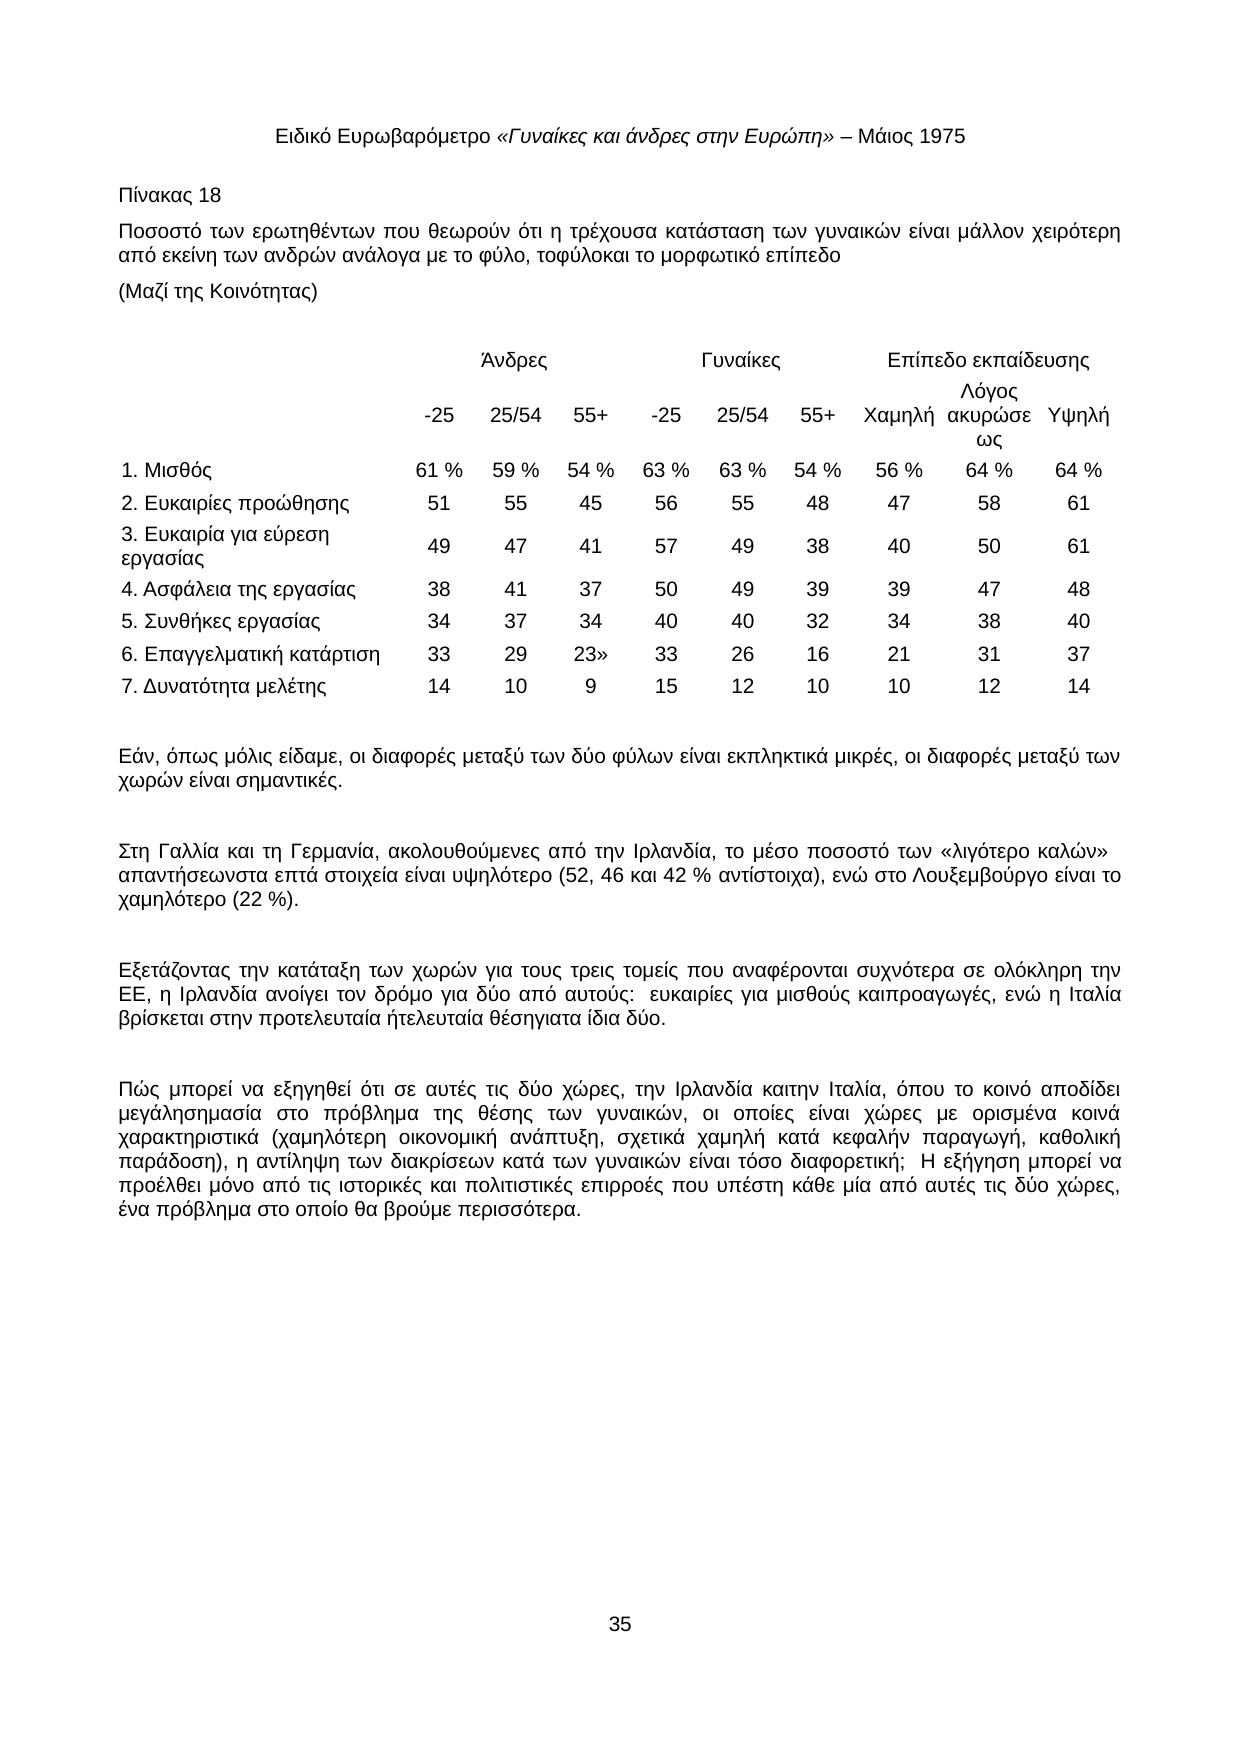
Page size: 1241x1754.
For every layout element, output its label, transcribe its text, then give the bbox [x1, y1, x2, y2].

text Πίνακας 18 [118, 183, 1122, 207]
table_cell 49 [705, 573, 781, 605]
table_cell 41 [554, 519, 628, 572]
table_cell 10 [781, 670, 854, 702]
table_cell 21 [855, 637, 943, 670]
table_cell 47 [944, 573, 1035, 605]
table_cell 33 [401, 637, 477, 670]
table_cell 54 % [554, 454, 628, 486]
table_cell 32 [781, 605, 854, 637]
table_cell 34 [401, 605, 477, 637]
table_cell 58 [944, 486, 1035, 519]
table_cell 55 [705, 486, 781, 519]
table_cell 63 % [628, 454, 704, 486]
table_cell 40 [855, 519, 943, 572]
table_cell 61 [1035, 519, 1122, 572]
table_cell 55+ [554, 376, 628, 454]
table_cell 29 [478, 637, 554, 670]
table_cell 39 [781, 573, 854, 605]
table_cell 59 % [478, 454, 554, 486]
table_cell 50 [628, 573, 704, 605]
table_cell 37 [1035, 637, 1122, 670]
table_header Γυναίκες [628, 344, 854, 376]
table_cell 38 [944, 605, 1035, 637]
table_cell 34 [855, 605, 943, 637]
table_cell 61 % [401, 454, 477, 486]
table_cell 61 [1035, 486, 1122, 519]
table_cell 9 [554, 670, 628, 702]
table_cell 14 [401, 670, 477, 702]
table_cell 57 [628, 519, 704, 572]
table_cell 48 [1035, 573, 1122, 605]
table_cell 4. Ασφάλεια της εργασίας [118, 573, 401, 605]
table_cell [118, 376, 401, 454]
table_cell 56 % [855, 454, 943, 486]
table_cell -25 [401, 376, 477, 454]
text Ποσοστό των ερωτηθέντων που θεωρούν ότι η τρέχουσα κατάσταση των γυναικών είναι μάλλον χειρότερη από εκείνη των ανδρών ανάλογα με το φύλο, τοφύλοκαι το μορφωτικό επίπεδο [118, 219, 1122, 267]
table_cell 10 [855, 670, 943, 702]
table_cell 55+ [781, 376, 854, 454]
table_cell 64 % [944, 454, 1035, 486]
table_cell 55 [478, 486, 554, 519]
text Πώς μπορεί να εξηγηθεί ότι σε αυτές τις δύο χώρες, την Ιρλανδία καιτην Ιταλία, όπου το κοινό αποδίδει μεγάλησημασία στο πρόβλημα της θέσης των γυναικών, οι οποίες είναι χώρες με ορισμένα κοινά χαρακτηριστικά (χαμηλότερη οικονομική ανάπτυξη, σχετικά χαμηλή κατά κεφαλήν παραγωγή, καθολική παράδοση), η αντίληψη των διακρίσεων κατά των γυναικών είναι τόσο διαφορετική; Η εξήγηση μπορεί να προέλθει μόνο από τις ιστορικές και πολιτιστικές επιρροές που υπέστη κάθε μία από αυτές τις δύο χώρες, ένα πρόβλημα στο οποίο θα βρούμε περισσότερα. [118, 1077, 1122, 1221]
table_cell 1. Μισθός [118, 454, 401, 486]
table_cell 23» [554, 637, 628, 670]
table_cell 64 % [1035, 454, 1122, 486]
table_cell 51 [401, 486, 477, 519]
table_cell 3. Ευκαιρία για εύρεση εργασίας [118, 519, 401, 572]
table_cell 31 [944, 637, 1035, 670]
table_cell 34 [554, 605, 628, 637]
table_cell 15 [628, 670, 704, 702]
table_cell 33 [628, 637, 704, 670]
table_cell 40 [705, 605, 781, 637]
table_cell 5. Συνθήκες εργασίας [118, 605, 401, 637]
table_cell 25/54 [478, 376, 554, 454]
table_cell 14 [1035, 670, 1122, 702]
table_cell 63 % [705, 454, 781, 486]
table_cell 47 [478, 519, 554, 572]
table_cell 37 [554, 573, 628, 605]
text Στη Γαλλία και τη Γερμανία, ακολουθούμενες από την Ιρλανδία, το μέσο ποσοστό των «λιγότερο καλών» απαντήσεωνστα επτά στοιχεία είναι υψηλότερο (52, 46 και 42 % αντίστοιχα), ενώ στο Λουξεμβούργο είναι το χαμηλότερο (22 %). [118, 839, 1122, 911]
table_cell 49 [401, 519, 477, 572]
table_cell 49 [705, 519, 781, 572]
table_cell 10 [478, 670, 554, 702]
text Εξετάζοντας την κατάταξη των χωρών για τους τρεις τομείς που αναφέρονται συχνότερα σε ολόκληρη την ΕΕ, η Ιρλανδία ανοίγει τον δρόμο για δύο από αυτούς: ευκαιρίες για μισθούς καιπροαγωγές, ενώ η Ιταλία βρίσκεται στην προτελευταία ήτελευταία θέσηγιατα ίδια δύο. [118, 958, 1122, 1030]
table_cell 6. Επαγγελματική κατάρτιση [118, 637, 401, 670]
table_cell 47 [855, 486, 943, 519]
table_cell 16 [781, 637, 854, 670]
table_cell 38 [781, 519, 854, 572]
table_cell 7. Δυνατότητα μελέτης [118, 670, 401, 702]
table_cell 25/54 [705, 376, 781, 454]
table_cell 56 [628, 486, 704, 519]
table_header Επίπεδο εκπαίδευσης [855, 344, 1122, 376]
table_cell Λόγος ακυρώσεως [944, 376, 1035, 454]
table_cell 37 [478, 605, 554, 637]
table_cell 54 % [781, 454, 854, 486]
table_cell 40 [628, 605, 704, 637]
table_cell 12 [944, 670, 1035, 702]
table_cell Χαμηλή [855, 376, 943, 454]
table_header [118, 344, 401, 376]
table_cell 26 [705, 637, 781, 670]
table_cell 2. Ευκαιρίες προώθησης [118, 486, 401, 519]
table_cell 45 [554, 486, 628, 519]
text (Μαζί της Κοινότητας) [118, 278, 1122, 302]
table_cell 40 [1035, 605, 1122, 637]
table_cell -25 [628, 376, 704, 454]
table_cell 48 [781, 486, 854, 519]
table_cell 12 [705, 670, 781, 702]
table_header Άνδρες [401, 344, 628, 376]
table_cell Υψηλή [1035, 376, 1122, 454]
table_cell 39 [855, 573, 943, 605]
table_cell 41 [478, 573, 554, 605]
table_cell 38 [401, 573, 477, 605]
text Εάν, όπως μόλις είδαμε, οι διαφορές μεταξύ των δύο φύλων είναι εκπληκτικά μικρές, οι διαφορές μεταξύ των χωρών είναι σημαντικές. [118, 743, 1122, 791]
table_cell 50 [944, 519, 1035, 572]
